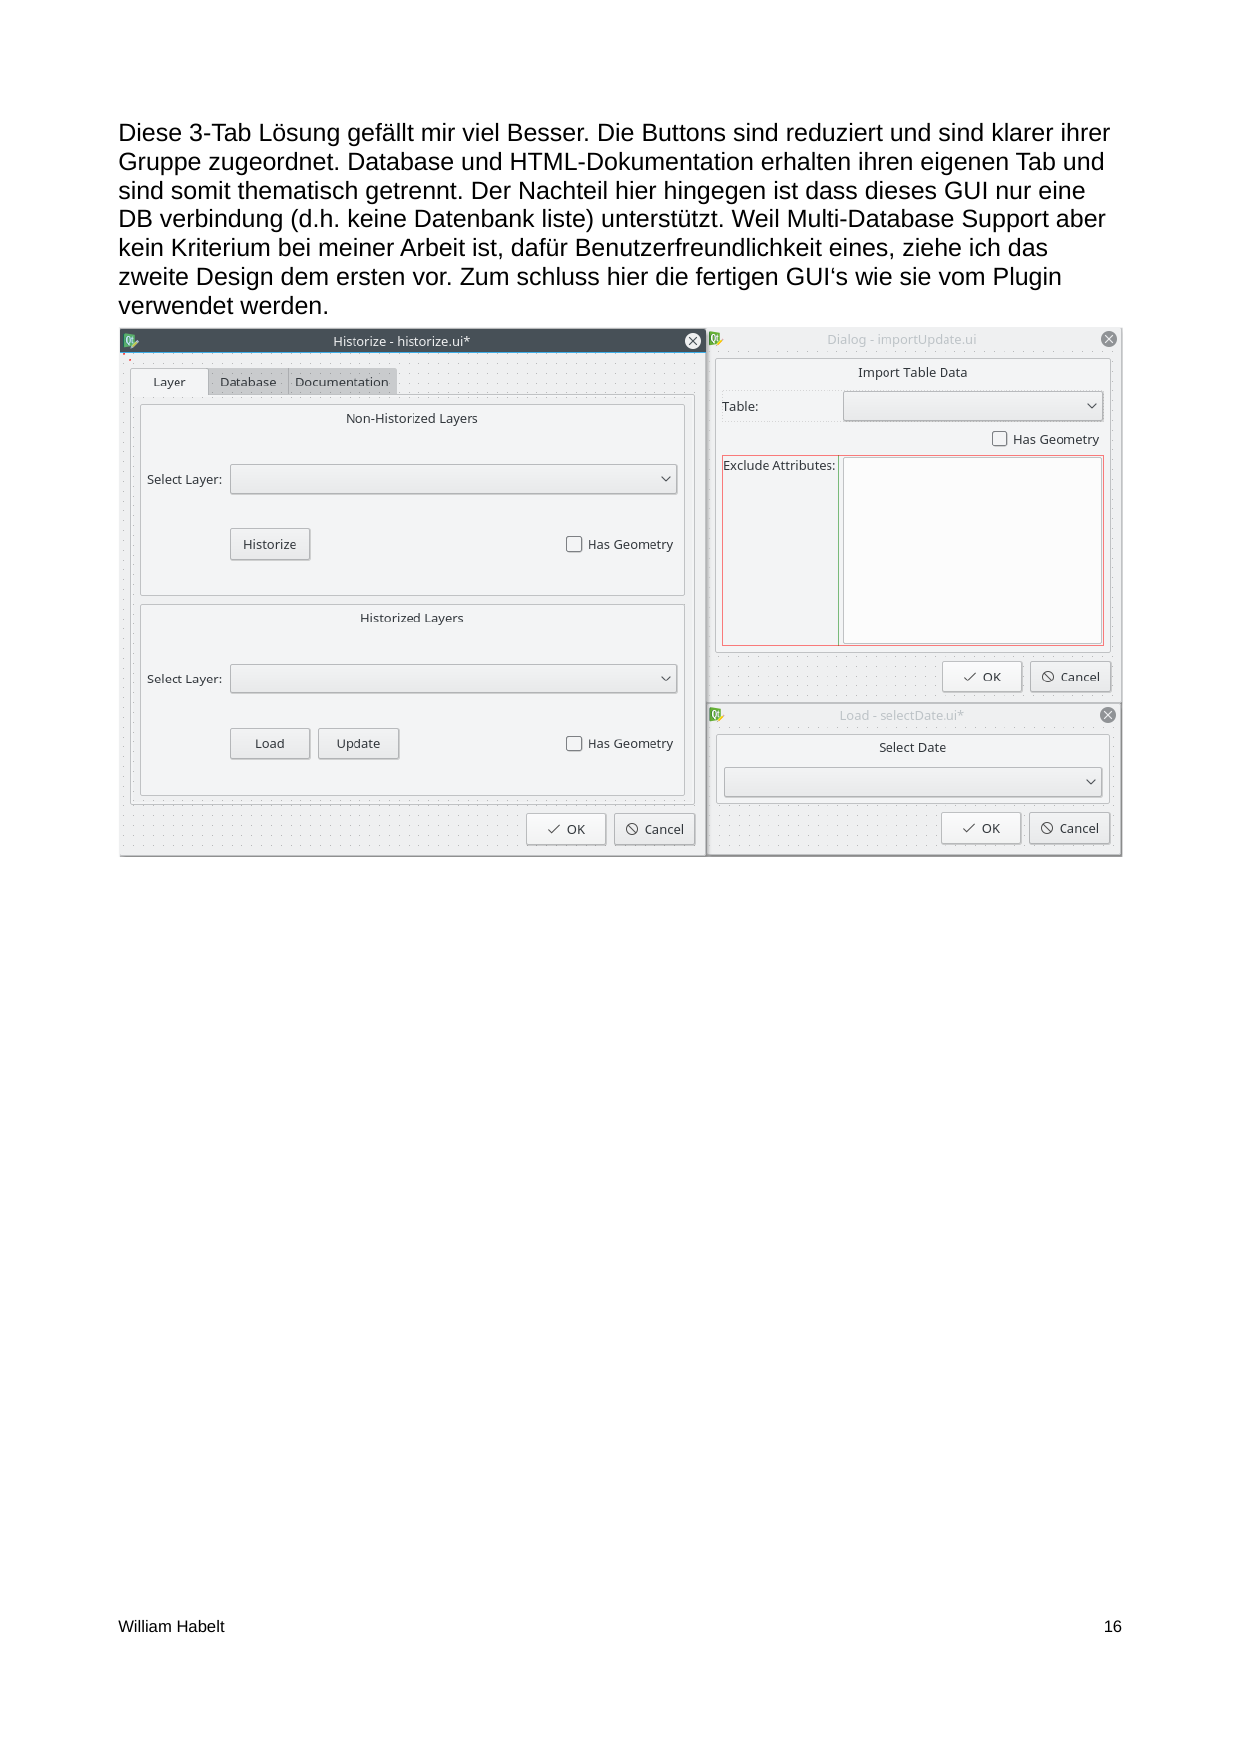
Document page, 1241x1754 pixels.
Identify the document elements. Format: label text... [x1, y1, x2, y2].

picture [118, 327, 1123, 857]
text Diese 3-Tab Lösung gefällt mir viel Besser. Die Buttons sind reduziert und sind klarer ihrer Gruppe zugeordnet. Database und HTML-Dokumentation erhalten ihren eigenen Tab und sind somit thematisch getrennt. Der Nachteil hier hingegen ist dass dieses GUI nur eine DB verbindung (d.h. keine Datenbank liste) unterstützt. Weil Multi-Database Support aber kein Kriterium bei meiner Arbeit ist, dafür Benutzerfreundlichkeit eines, ziehe ich das zweite Design dem ersten vor. Zum schluss hier die fertigen GUI‘s wie sie vom Plugin verwendet werden. [118, 118, 1122, 319]
